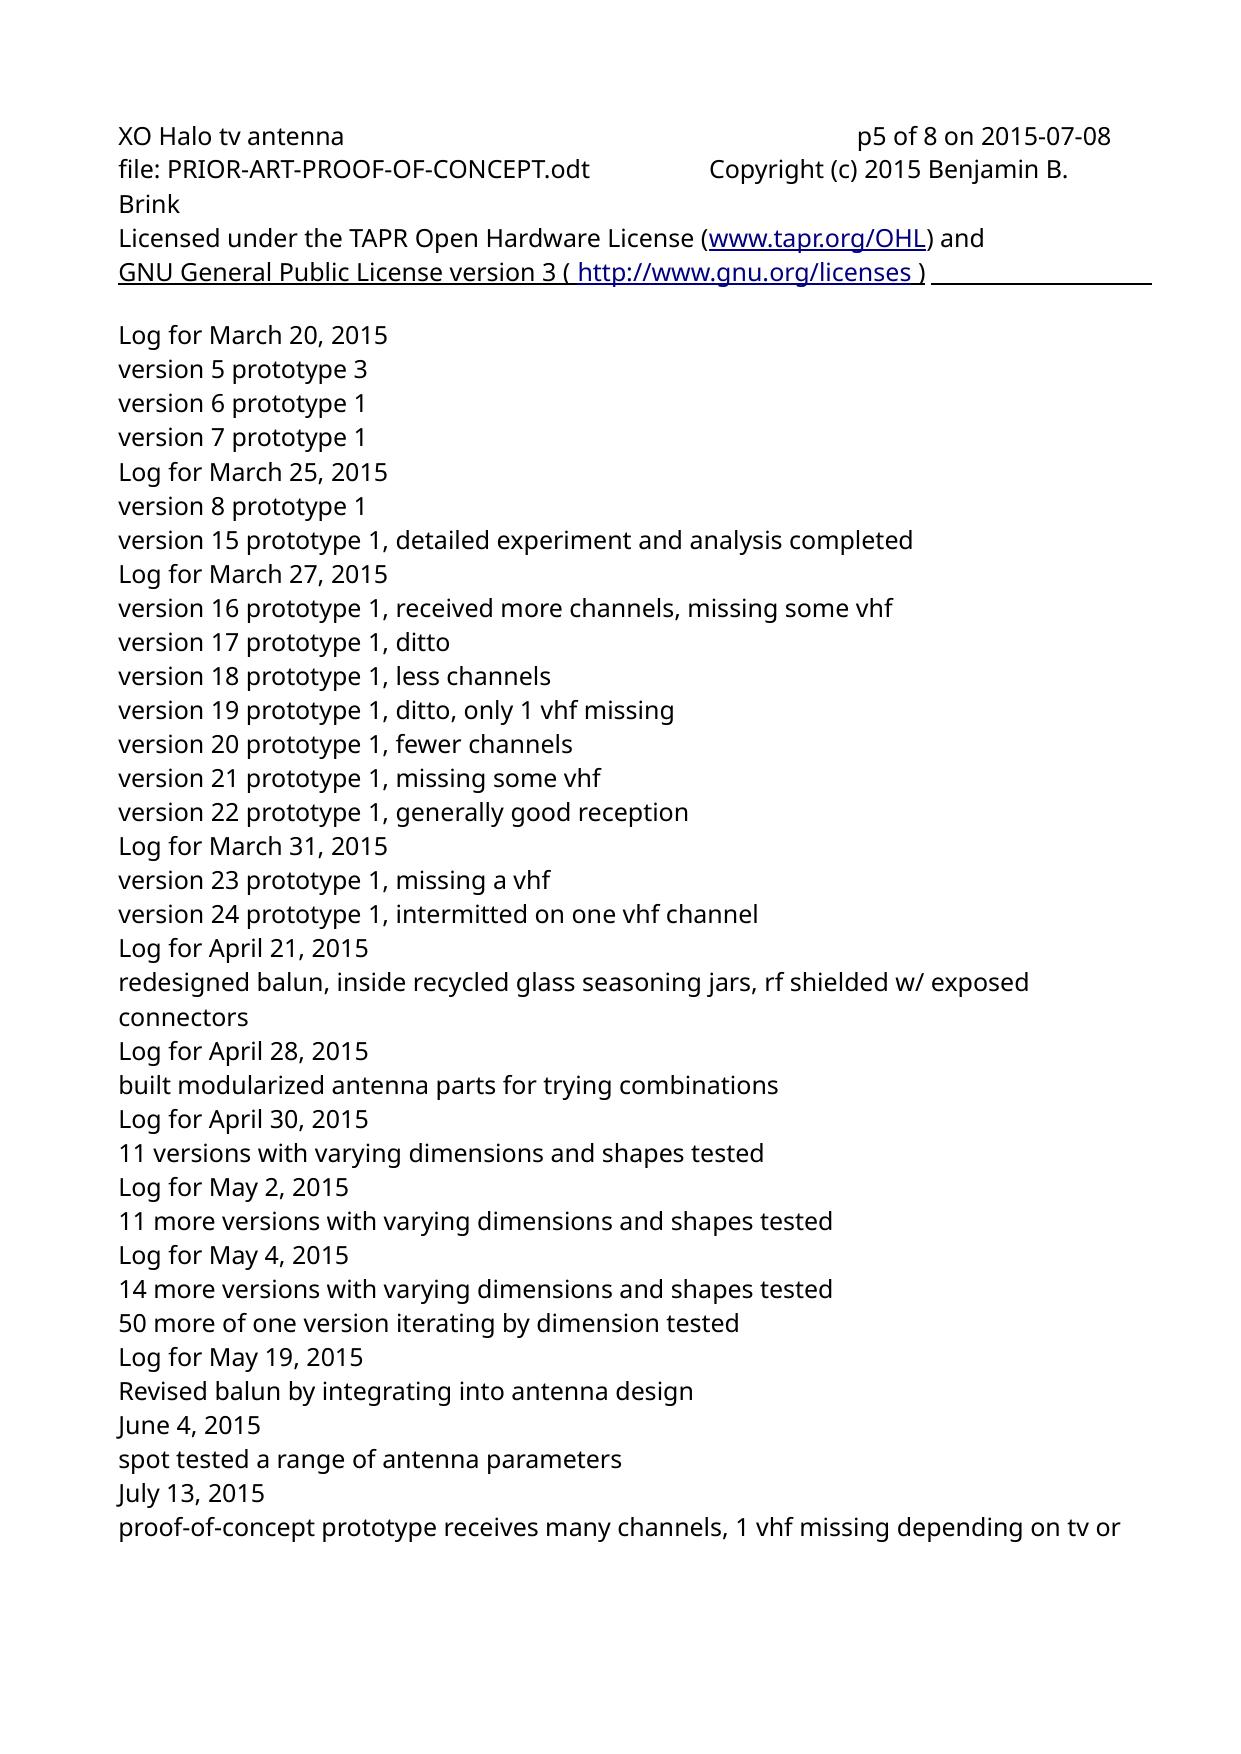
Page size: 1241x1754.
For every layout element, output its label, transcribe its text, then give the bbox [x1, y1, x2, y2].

text redesigned balun, inside recycled glass seasoning jars, rf shielded w/ exposed connectors [118, 965, 1122, 1033]
text Log for April 30, 2015 [118, 1101, 1122, 1135]
text version 8 prototype 1 [118, 488, 1122, 522]
text Log for March 27, 2015 [118, 556, 1122, 590]
text version 22 prototype 1, generally good reception [118, 795, 1122, 829]
text version 24 prototype 1, intermitted on one vhf channel [118, 897, 1122, 931]
text Revised balun by integrating into antenna design [118, 1374, 1122, 1408]
text version 15 prototype 1, detailed experiment and analysis completed [118, 522, 1122, 556]
text Log for March 25, 2015 [118, 454, 1122, 488]
text Log for April 21, 2015 [118, 931, 1122, 965]
text spot tested a range of antenna parameters [118, 1442, 1122, 1476]
text version 5 prototype 3 [118, 352, 1122, 386]
text Log for April 28, 2015 [118, 1033, 1122, 1067]
text 11 more versions with varying dimensions and shapes tested [118, 1203, 1122, 1238]
text version 17 prototype 1, ditto [118, 624, 1122, 658]
text 11 versions with varying dimensions and shapes tested [118, 1135, 1122, 1169]
text version 16 prototype 1, received more channels, missing some vhf [118, 590, 1122, 624]
text version 23 prototype 1, missing a vhf [118, 863, 1122, 897]
text version 18 prototype 1, less channels [118, 658, 1122, 693]
text 14 more versions with varying dimensions and shapes tested [118, 1272, 1122, 1306]
text version 20 prototype 1, fewer channels [118, 727, 1122, 761]
text Log for March 31, 2015 [118, 829, 1122, 863]
text version 19 prototype 1, ditto, only 1 vhf missing [118, 693, 1122, 727]
text July 13, 2015 [118, 1476, 1122, 1510]
text built modularized antenna parts for trying combinations [118, 1067, 1122, 1101]
text 50 more of one version iterating by dimension tested [118, 1306, 1122, 1340]
text Log for May 4, 2015 [118, 1238, 1122, 1272]
text version 7 prototype 1 [118, 420, 1122, 454]
text version 6 prototype 1 [118, 386, 1122, 420]
text proof-of-concept prototype receives many channels, 1 vhf missing depending on tv or [118, 1510, 1122, 1544]
text Log for March 20, 2015 [118, 318, 1122, 352]
text version 21 prototype 1, missing some vhf [118, 761, 1122, 795]
text June 4, 2015 [118, 1408, 1122, 1442]
text Log for May 19, 2015 [118, 1340, 1122, 1374]
text Log for May 2, 2015 [118, 1169, 1122, 1203]
